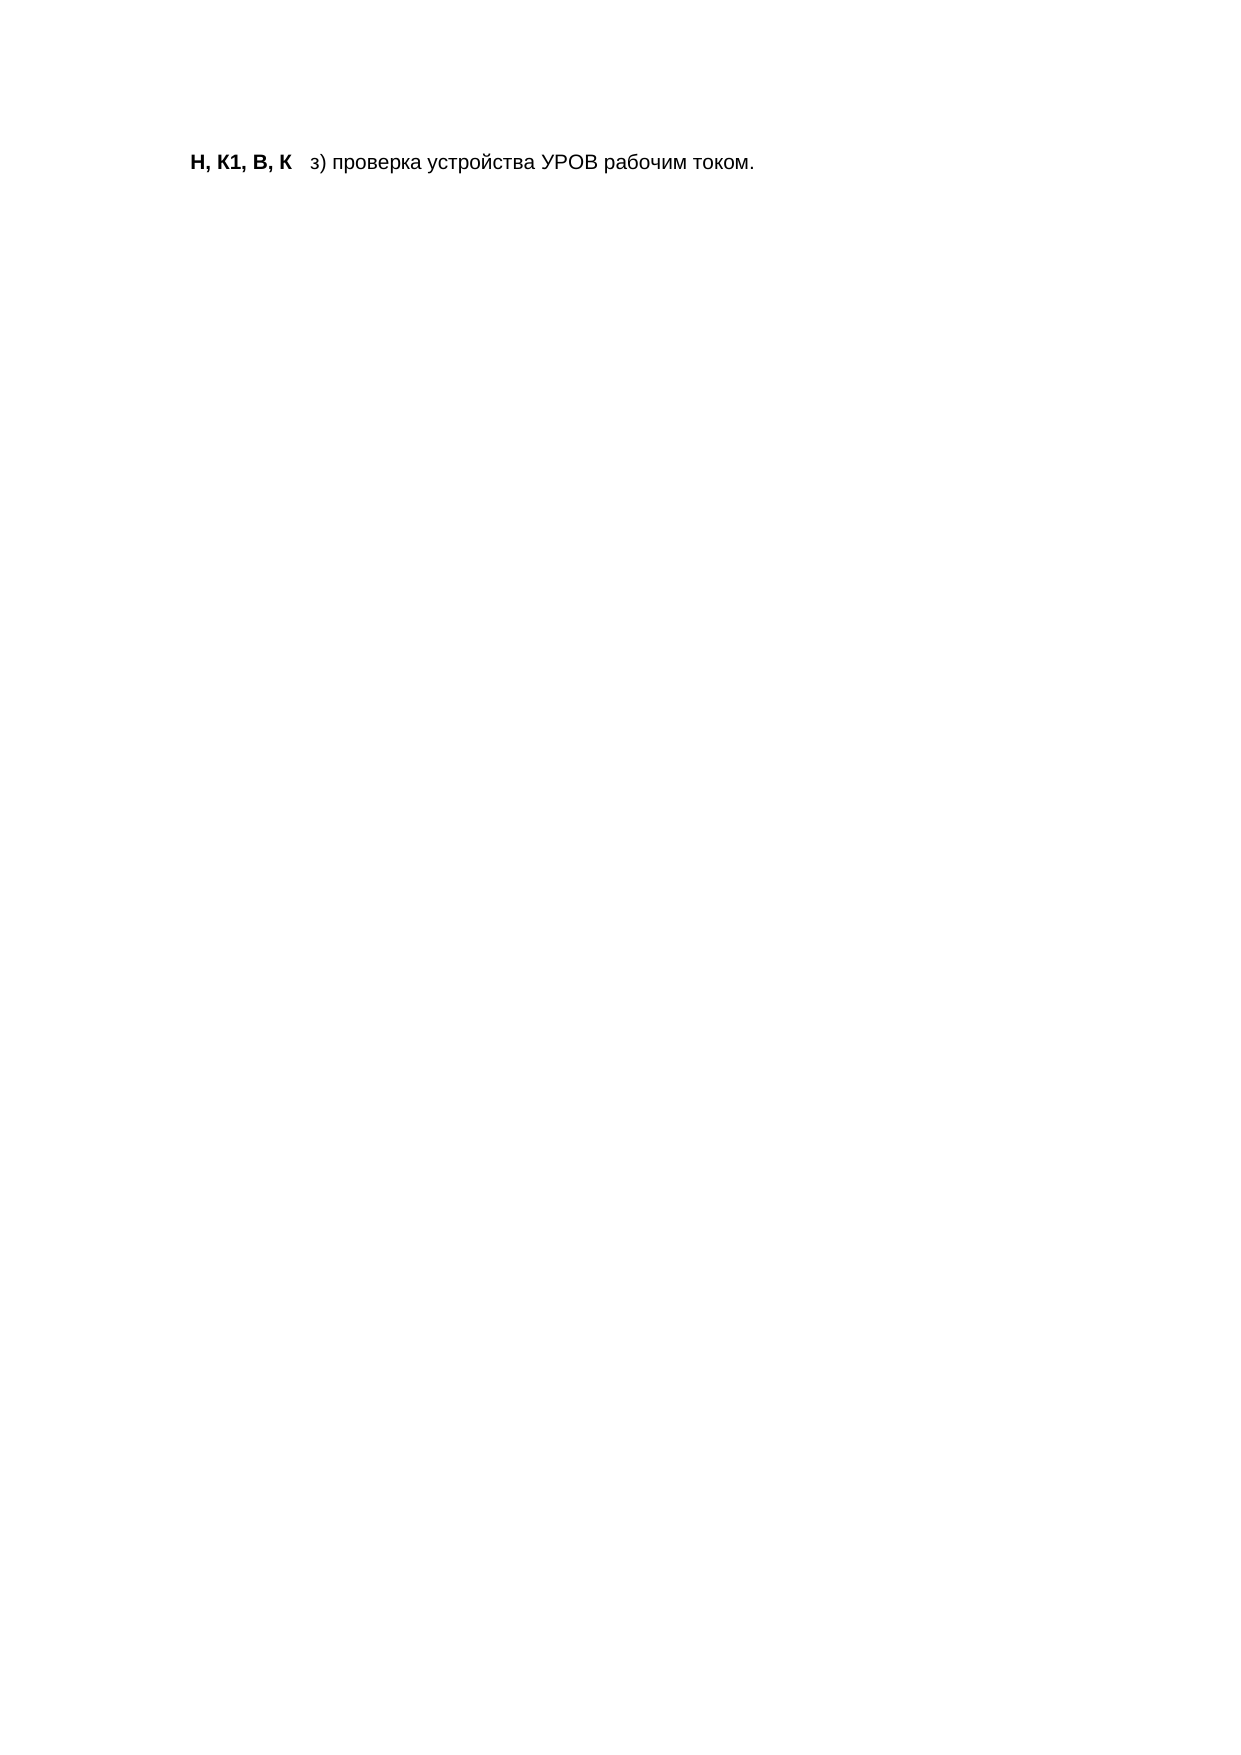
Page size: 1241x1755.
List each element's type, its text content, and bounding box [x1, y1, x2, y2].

table_cell з) проверка устройства УРОВ рабочим током. [307, 150, 1059, 174]
table_cell Н, К1, В, К [187, 150, 307, 174]
